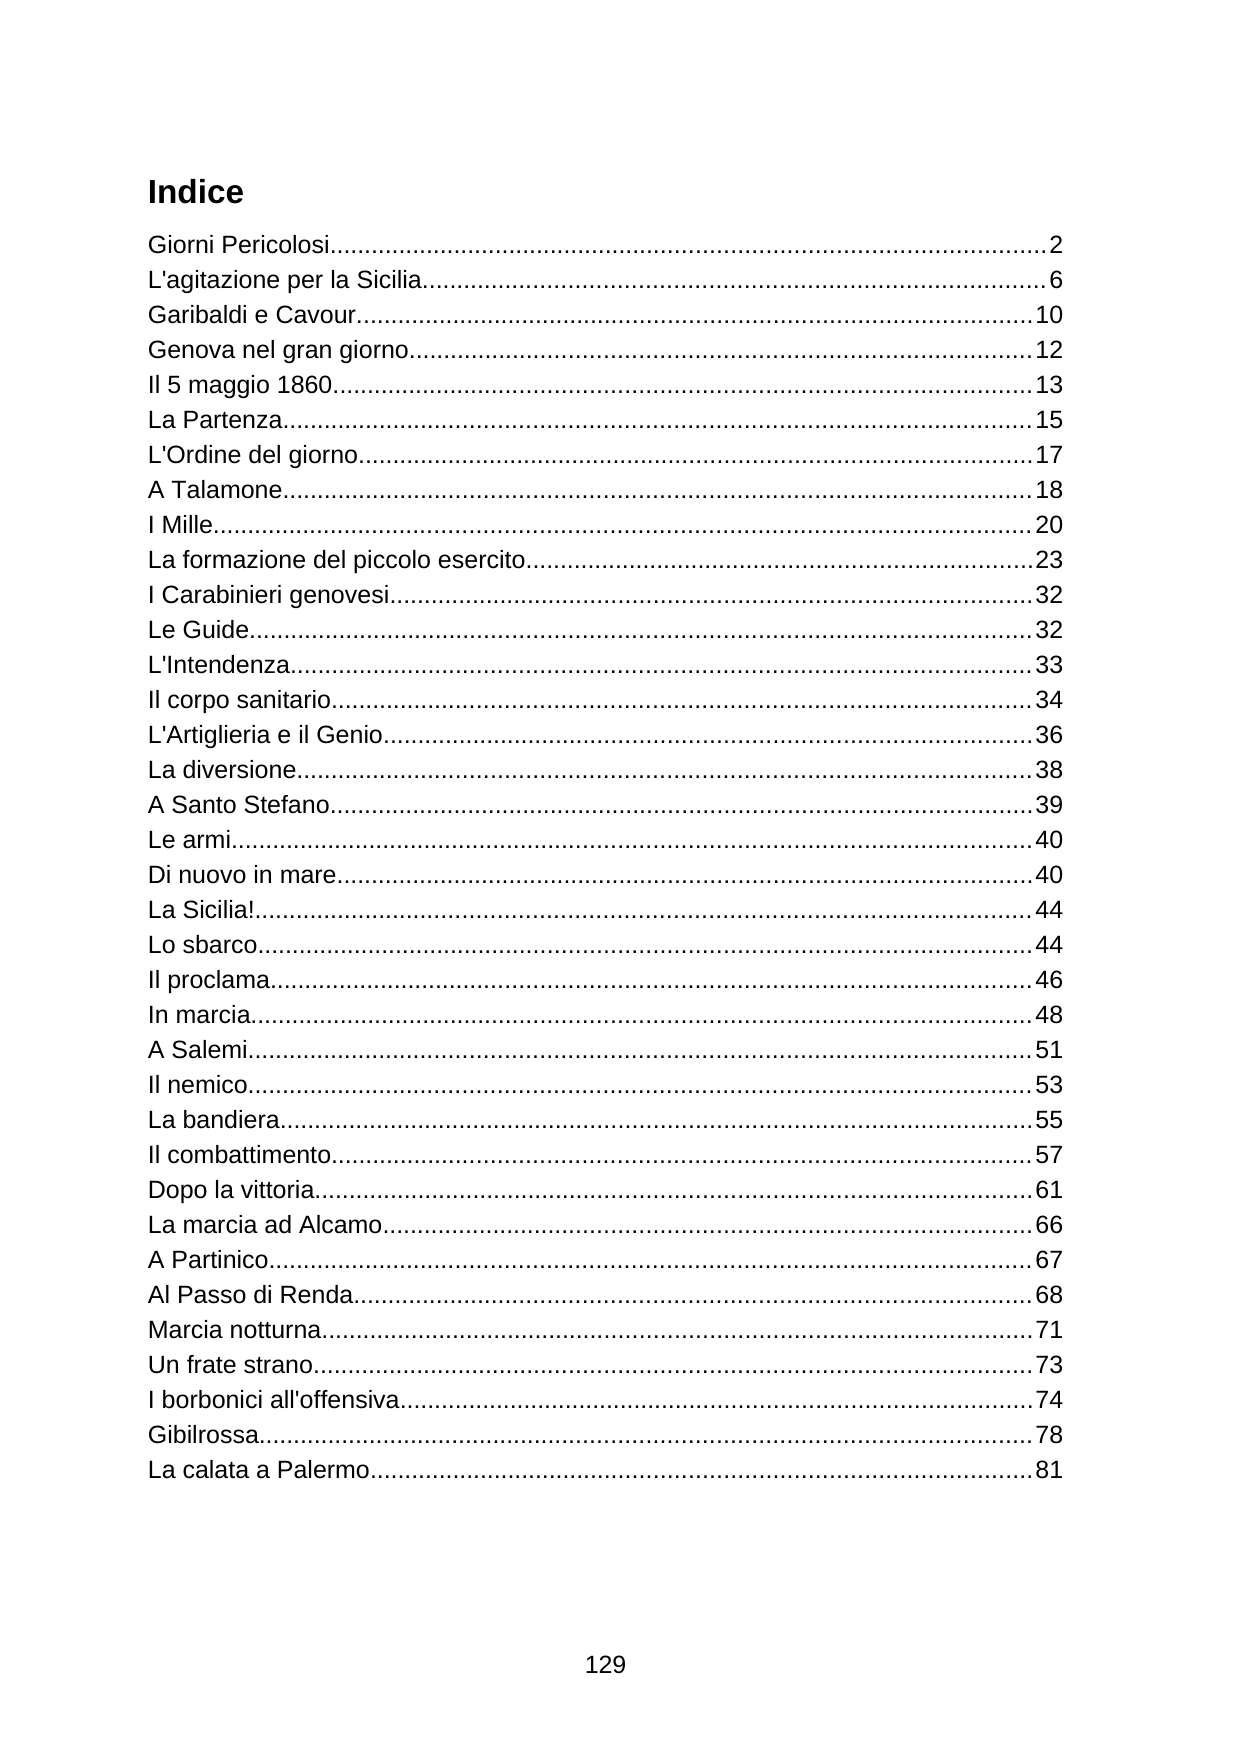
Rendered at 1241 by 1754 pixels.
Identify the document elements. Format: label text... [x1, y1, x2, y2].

text L'agitazione per la Sicilia. 6 [148, 265, 1063, 293]
text Dopo la vittoria 61 [148, 1175, 1063, 1203]
text I Carabinieri genovesi 32 [148, 580, 1063, 608]
text A Santo Stefano 39 [148, 790, 1063, 818]
text A Partinico 67 [148, 1245, 1063, 1273]
text Al Passo di Renda 68 [148, 1280, 1063, 1308]
text A Talamone 18 [148, 475, 1063, 503]
subtitle Indice [148, 173, 1063, 211]
text La calata a Palermo 81 [148, 1455, 1063, 1483]
text I borbonici all'offensiva 74 [148, 1385, 1063, 1413]
text La bandiera 55 [148, 1105, 1063, 1133]
text Il nemico 53 [148, 1070, 1063, 1098]
text Il proclama 46 [148, 965, 1063, 993]
text I Mille 20 [148, 510, 1063, 538]
text Il 5 maggio 1860. 13 [148, 370, 1063, 398]
text Garibaldi e Cavour. 10 [148, 300, 1063, 328]
text Le armi 40 [148, 825, 1063, 853]
text La Sicilia! 44 [148, 895, 1063, 923]
text La marcia ad Alcamo 66 [148, 1210, 1063, 1238]
text Giorni Pericolosi 2 [148, 230, 1063, 258]
text La formazione del piccolo esercito 23 [148, 545, 1063, 573]
text Di nuovo in mare 40 [148, 860, 1063, 888]
text L'Intendenza 33 [148, 650, 1063, 678]
text L'Artiglieria e il Genio 36 [148, 720, 1063, 748]
text Le Guide 32 [148, 615, 1063, 643]
text A Salemi 51 [148, 1035, 1063, 1063]
text Il combattimento 57 [148, 1140, 1063, 1168]
text Il corpo sanitario 34 [148, 685, 1063, 713]
text Un frate strano 73 [148, 1350, 1063, 1378]
text Lo sbarco 44 [148, 930, 1063, 958]
text La diversione 38 [148, 755, 1063, 783]
text Marcia notturna 71 [148, 1315, 1063, 1343]
text In marcia 48 [148, 1000, 1063, 1028]
text La Partenza 15 [148, 405, 1063, 433]
text Genova nel gran giorno 12 [148, 335, 1063, 363]
text Gibilrossa 78 [148, 1420, 1063, 1448]
text L'Ordine del giorno 17 [148, 440, 1063, 468]
